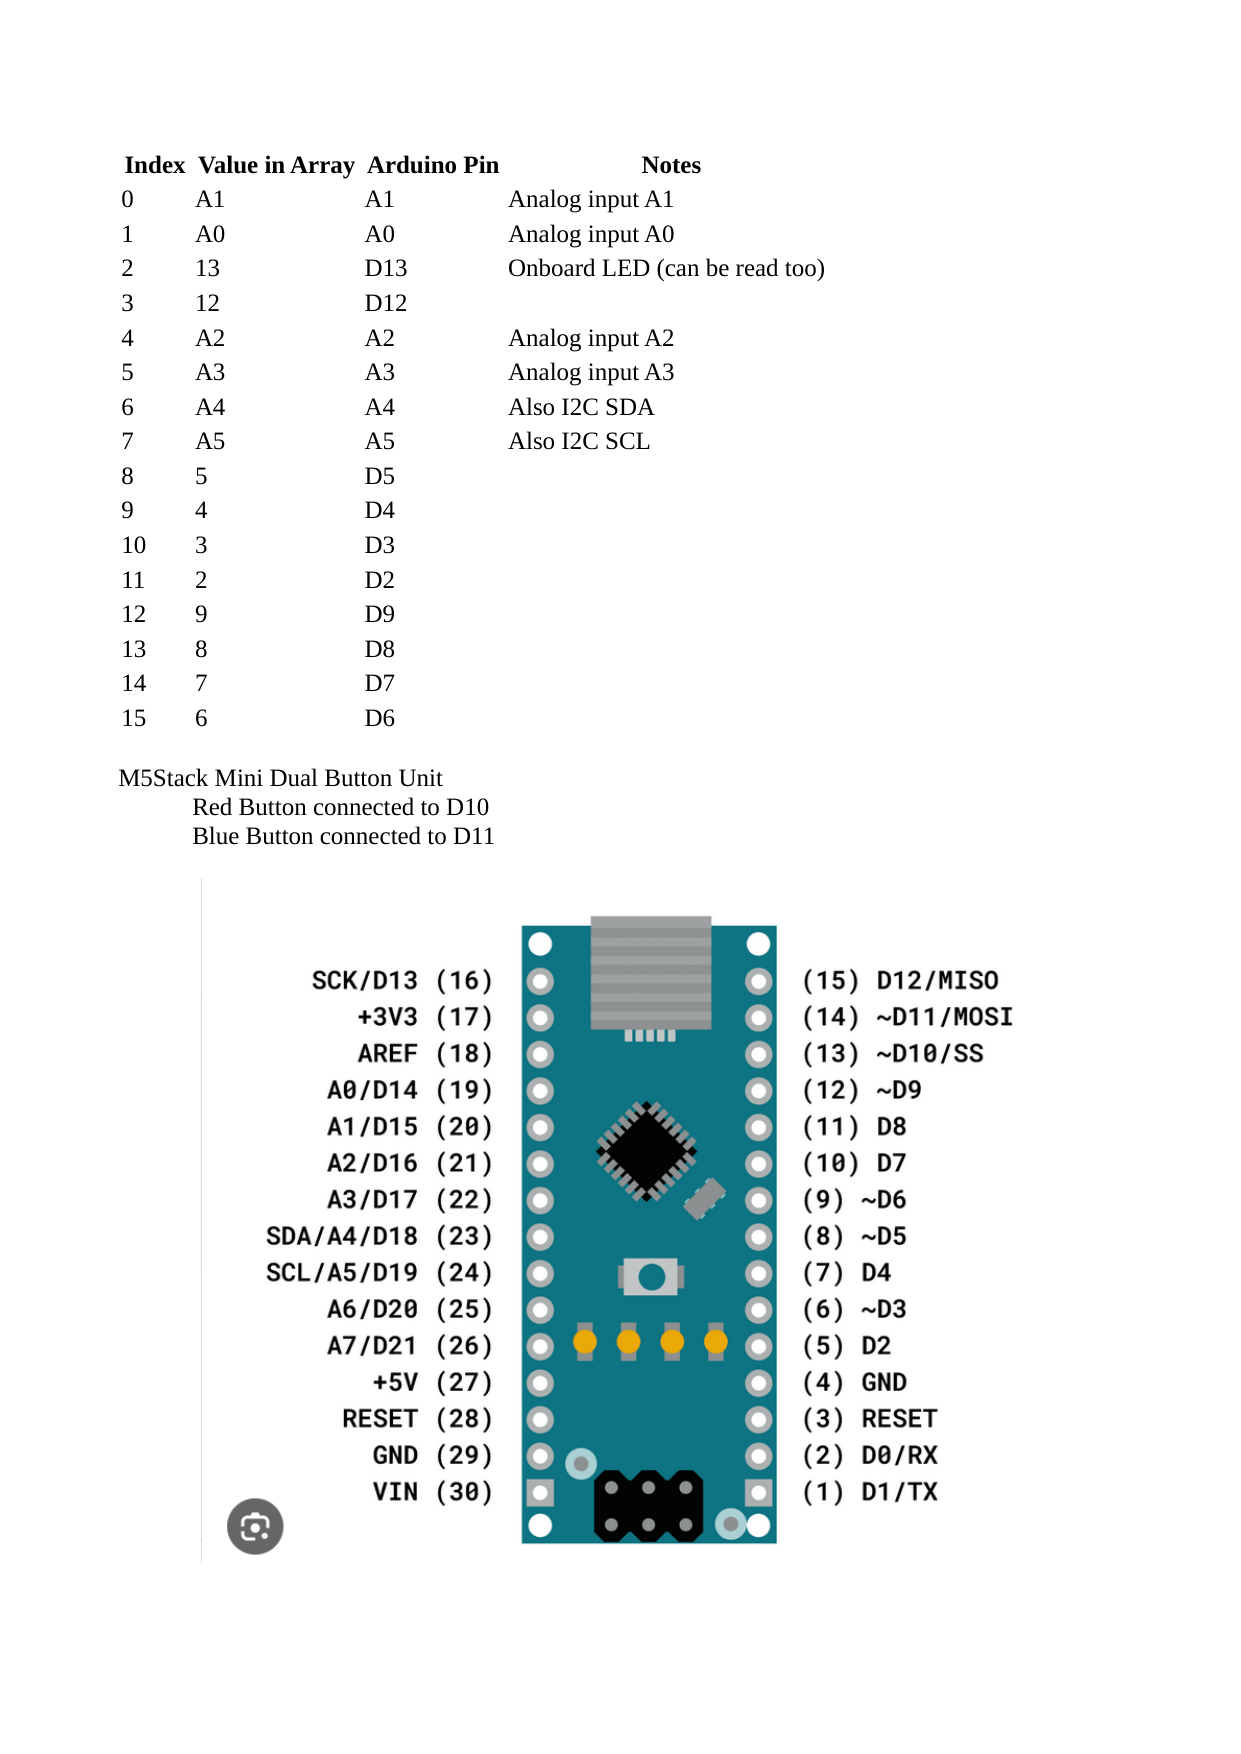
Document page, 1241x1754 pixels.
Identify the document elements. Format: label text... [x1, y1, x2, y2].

table_cell 11 [118, 562, 192, 596]
table_cell D8 [361, 631, 505, 666]
table_header Arduino Pin [361, 147, 505, 181]
table_cell 12 [118, 596, 192, 631]
table_cell Analog input A2 [505, 320, 837, 354]
table_cell A0 [192, 216, 361, 251]
table_cell 1 [118, 216, 192, 251]
table_cell 5 [118, 354, 192, 389]
table_cell D3 [361, 527, 505, 562]
table_cell D5 [361, 458, 505, 493]
table_cell A5 [361, 424, 505, 458]
table_cell 10 [118, 527, 192, 562]
table_cell 4 [118, 320, 192, 354]
table_cell 8 [192, 631, 361, 666]
table_cell D2 [361, 562, 505, 596]
table_cell D4 [361, 493, 505, 527]
text M5Stack Mini Dual Button Unit [118, 763, 1122, 792]
table_cell D6 [361, 700, 505, 735]
table_cell 3 [118, 285, 192, 320]
table_cell 14 [118, 666, 192, 700]
table_cell D9 [361, 596, 505, 631]
table_cell [505, 458, 837, 493]
table_cell 0 [118, 181, 192, 216]
table_cell 9 [192, 596, 361, 631]
table_header Value in Array [192, 147, 361, 181]
table_cell 6 [192, 700, 361, 735]
picture [200, 878, 1040, 1563]
table_cell 15 [118, 700, 192, 735]
table_cell [505, 700, 837, 735]
table_cell 13 [192, 251, 361, 285]
table_cell [505, 493, 837, 527]
table_cell 7 [192, 666, 361, 700]
table_cell [505, 631, 837, 666]
table_cell 7 [118, 424, 192, 458]
table_cell A1 [192, 181, 361, 216]
table_cell Analog input A0 [505, 216, 837, 251]
table_header Notes [505, 147, 837, 181]
table_cell [505, 285, 837, 320]
table_cell [505, 666, 837, 700]
table_cell 4 [192, 493, 361, 527]
table_cell 8 [118, 458, 192, 493]
table_cell [505, 527, 837, 562]
table_cell Analog input A3 [505, 354, 837, 389]
table_cell Analog input A1 [505, 181, 837, 216]
table_cell A3 [361, 354, 505, 389]
table_cell 5 [192, 458, 361, 493]
table_cell 6 [118, 389, 192, 423]
table_cell Also I2C SCL [505, 424, 837, 458]
table_cell 9 [118, 493, 192, 527]
table_cell A2 [361, 320, 505, 354]
table_cell A4 [361, 389, 505, 423]
table_cell D13 [361, 251, 505, 285]
table_cell A4 [192, 389, 361, 423]
table_cell D7 [361, 666, 505, 700]
text Red Button connected to D10 [118, 792, 1122, 821]
table_cell A1 [361, 181, 505, 216]
table_cell A3 [192, 354, 361, 389]
table_cell A5 [192, 424, 361, 458]
table_cell D12 [361, 285, 505, 320]
table_cell [505, 596, 837, 631]
table_cell A2 [192, 320, 361, 354]
table_cell 2 [192, 562, 361, 596]
table_header Index [118, 147, 192, 181]
table_cell Onboard LED (can be read too) [505, 251, 837, 285]
table_cell Also I2C SDA [505, 389, 837, 423]
table_cell A0 [361, 216, 505, 251]
table_cell 2 [118, 251, 192, 285]
table_cell 12 [192, 285, 361, 320]
table_cell [505, 562, 837, 596]
table_cell 13 [118, 631, 192, 666]
table_cell 3 [192, 527, 361, 562]
text Blue Button connected to D11 [118, 821, 1122, 850]
